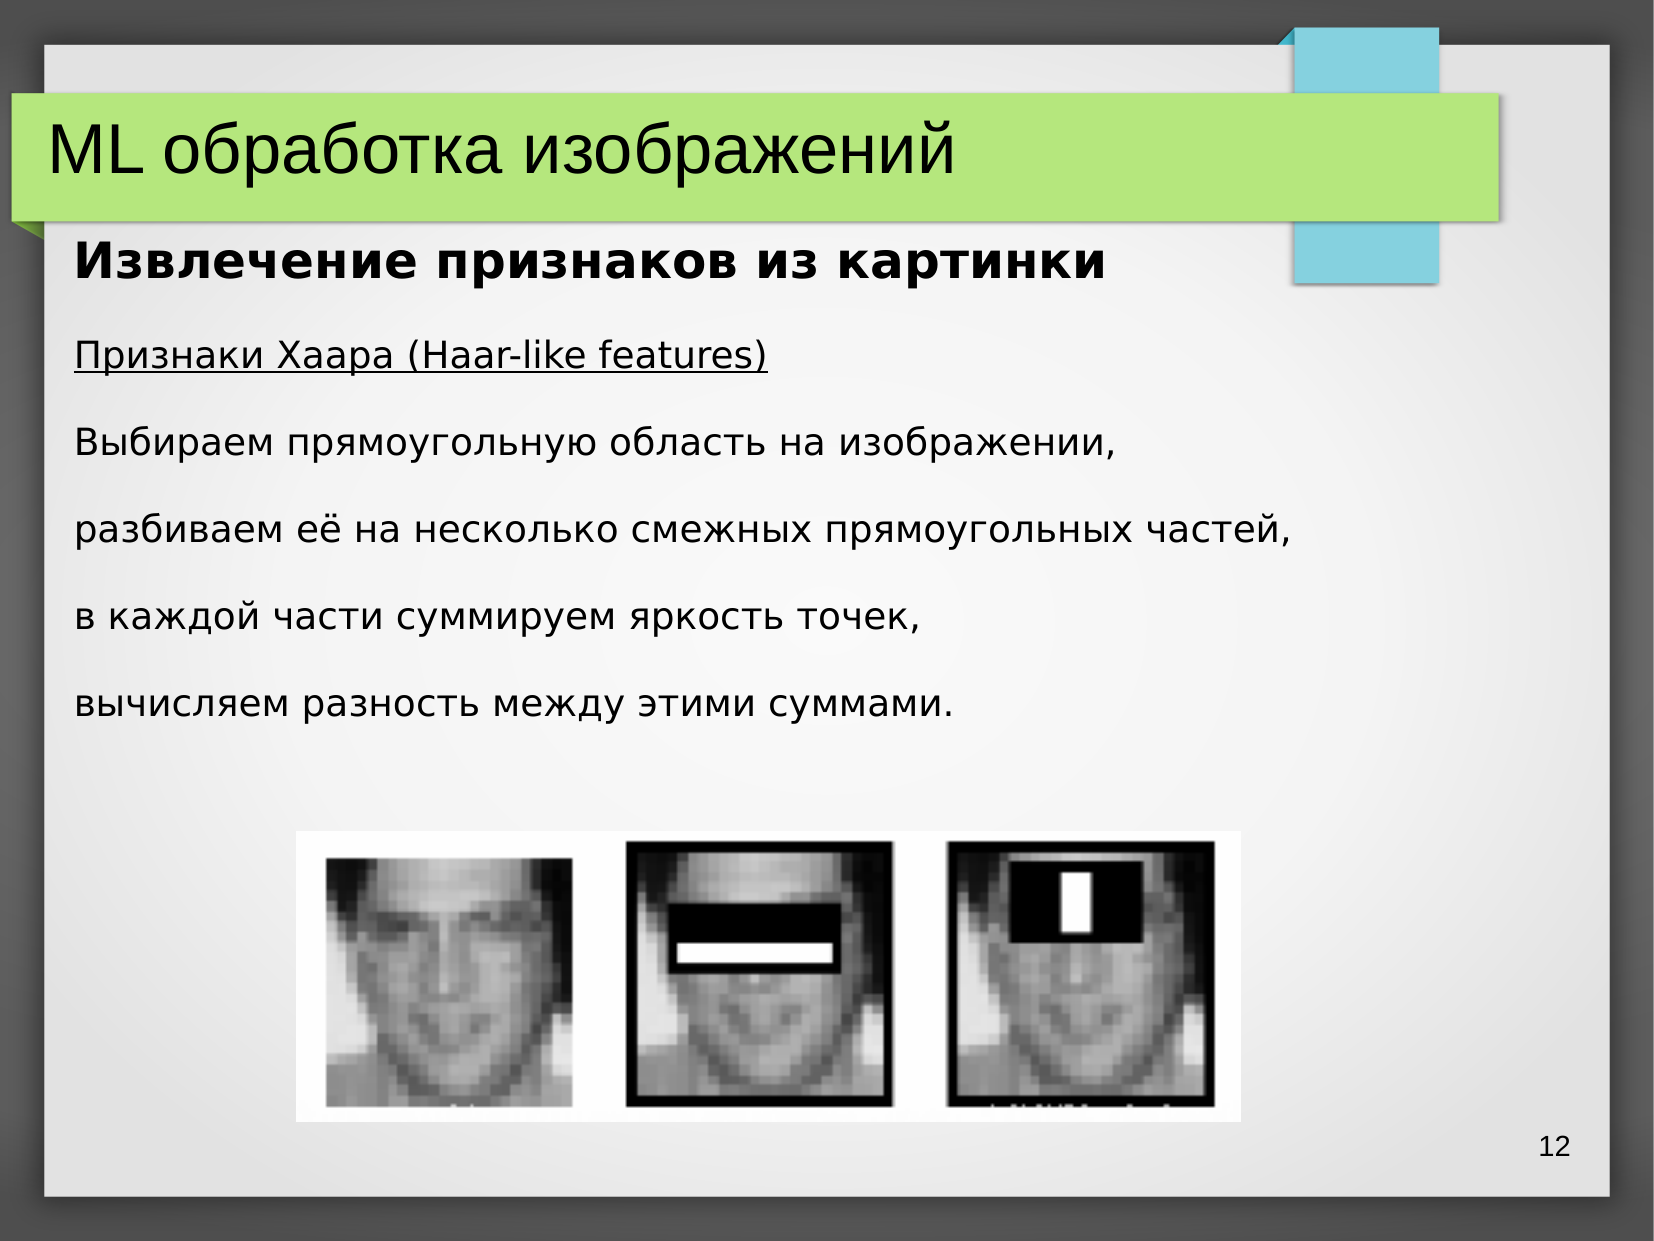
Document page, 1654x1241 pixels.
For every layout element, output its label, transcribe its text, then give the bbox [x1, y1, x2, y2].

picture [0, 0, 1654, 1241]
title ML обработка изображений [47, 109, 1501, 189]
text_box Извлечение признаков из картинки Признаки Хаара (Haar-like features) Выбираем прямоугольную область на изображении, разбиваем её на несколько смежных прямоугольных частей, в каждой части суммируем яркость точек, вычисляем разность между этими суммами. [59, 224, 1335, 756]
